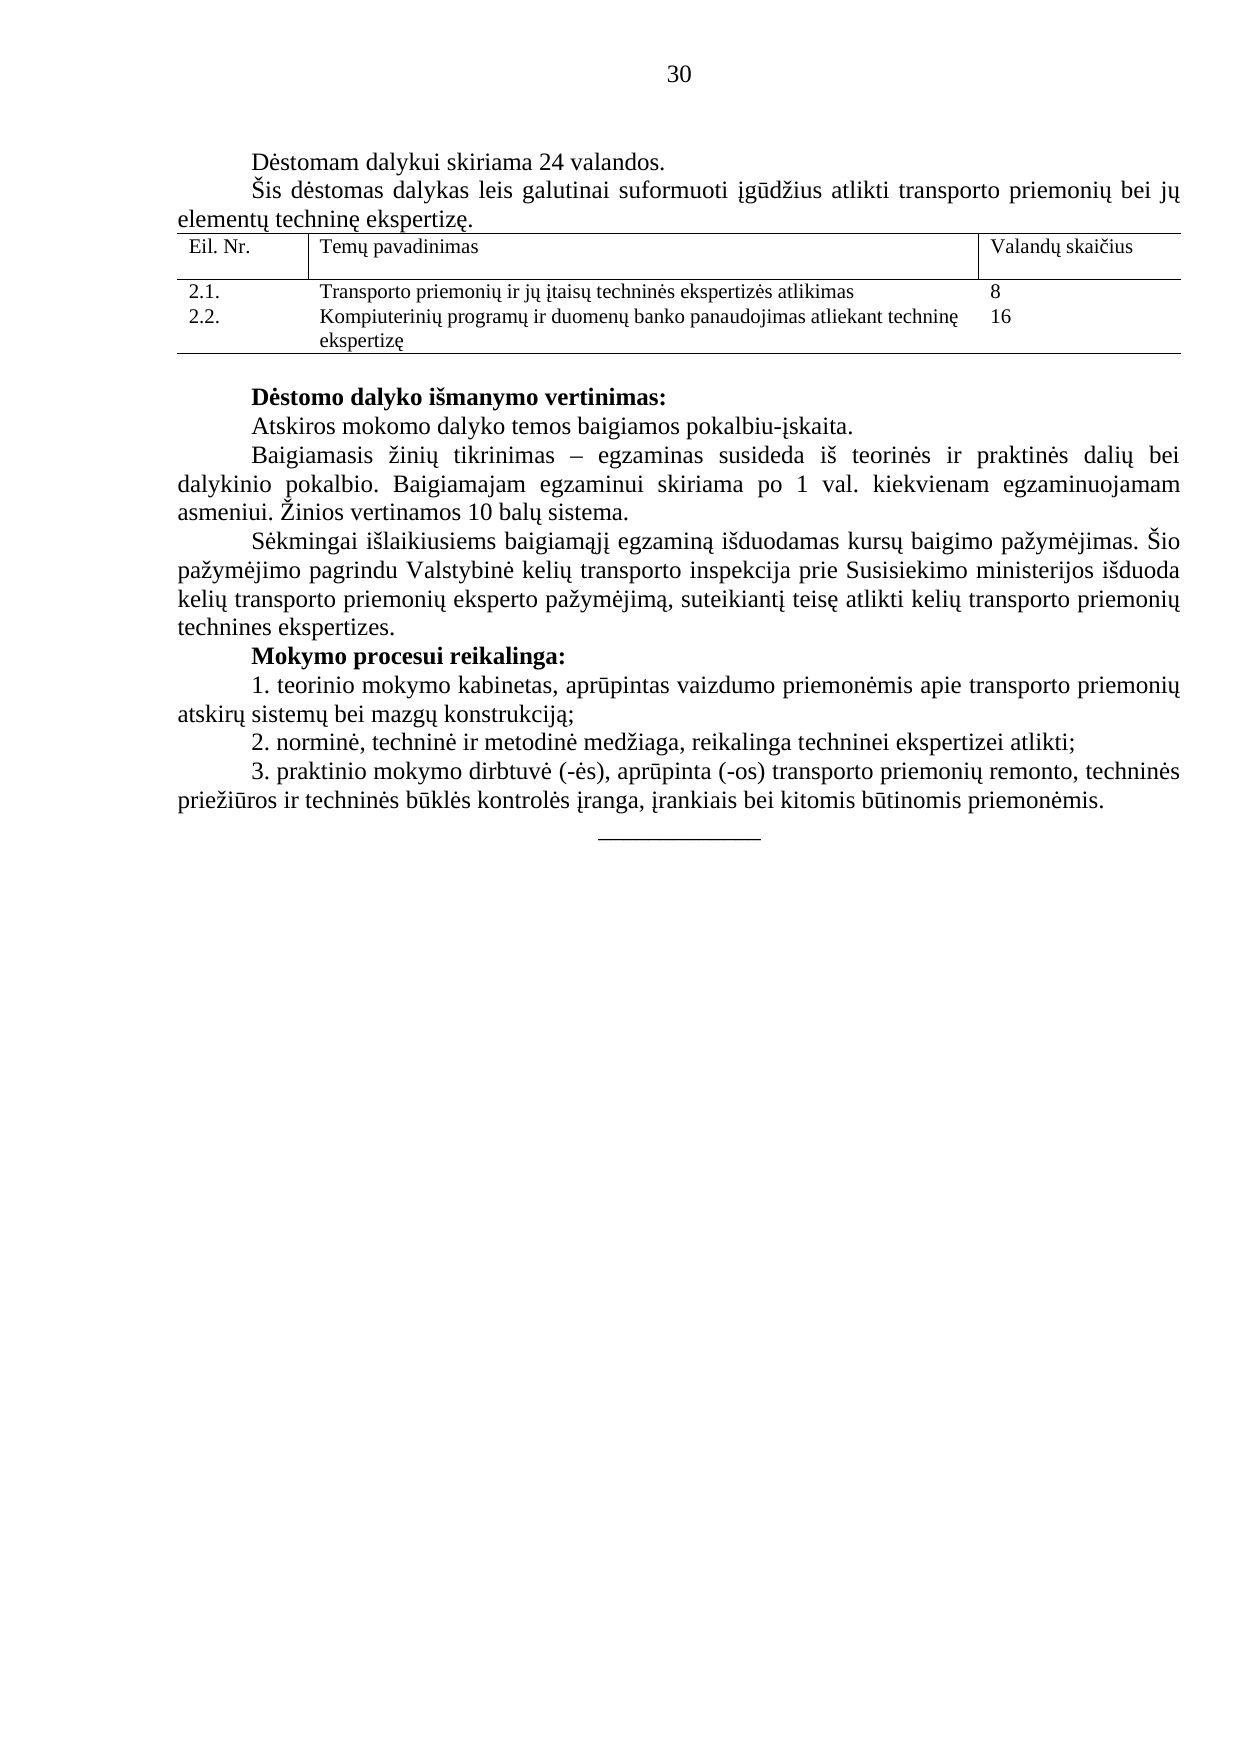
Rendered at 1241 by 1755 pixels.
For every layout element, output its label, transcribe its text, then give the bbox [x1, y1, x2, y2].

table_cell 2.2. [177, 304, 308, 328]
table_header Eil. Nr. [177, 234, 308, 278]
table_header Valandų skaičius [979, 234, 1181, 278]
text 1. teorinio mokymo kabinetas, aprūpintas vaizdumo priemonėmis apie transporto priemonių atskirų sistemų bei mazgų konstrukciją; [177, 670, 1181, 727]
text Mokymo procesui reikalinga: [177, 641, 1181, 670]
table_cell Transporto priemonių ir jų įtaisų techninės ekspertizės atlikimas [308, 280, 979, 303]
table_cell 2.1. [177, 280, 308, 303]
text Sėkmingai išlaikiusiems baigiamąjį egzaminą išduodamas kursų baigimo pažymėjimas. Šio pažymėjimo pagrindu Valstybinė kelių transporto inspekcija prie Susisiekimo ministerijos išduoda kelių transporto priemonių eksperto pažymėjimą, suteikiantį teisę atlikti kelių transporto priemonių technines ekspertizes. [177, 526, 1181, 641]
table_header Temų pavadinimas [309, 234, 978, 278]
text Atskiros mokomo dalyko temos baigiamos pokalbiu-įskaita. [177, 411, 1181, 440]
text Baigiamasis žinių tikrinimas – egzaminas susideda iš teorinės ir praktinės dalių bei dalykinio pokalbio. Baigiamajam egzaminui skiriama po 1 val. kiekvienam egzaminuojamam asmeniui. Žinios vertinamos 10 balų sistema. [177, 440, 1181, 526]
text 2. norminė, techninė ir metodinė medžiaga, reikalinga techninei ekspertizei atlikti; [177, 727, 1181, 756]
table_cell 16 [979, 304, 1181, 328]
text _____________ [177, 814, 1181, 842]
text 3. praktinio mokymo dirbtuvė (-ės), aprūpinta (-os) transporto priemonių remonto, techninės priežiūros ir techninės būklės kontrolės įranga, įrankiais bei kitomis būtinomis priemonėmis. [177, 756, 1181, 814]
text Dėstomam dalykui skiriama 24 valandos. [177, 147, 1181, 176]
table_cell [177, 328, 308, 353]
text Dėstomo dalyko išmanymo vertinimas: [177, 382, 1181, 411]
table_cell [979, 328, 1181, 353]
table_cell 8 [979, 280, 1181, 303]
text Šis dėstomas dalykas leis galutinai suformuoti įgūdžius atlikti transporto priemonių bei jų elementų techninę ekspertizę. [177, 176, 1181, 233]
table_cell Kompiuterinių programų ir duomenų banko panaudojimas atliekant techninę ekspertizę [308, 304, 979, 353]
